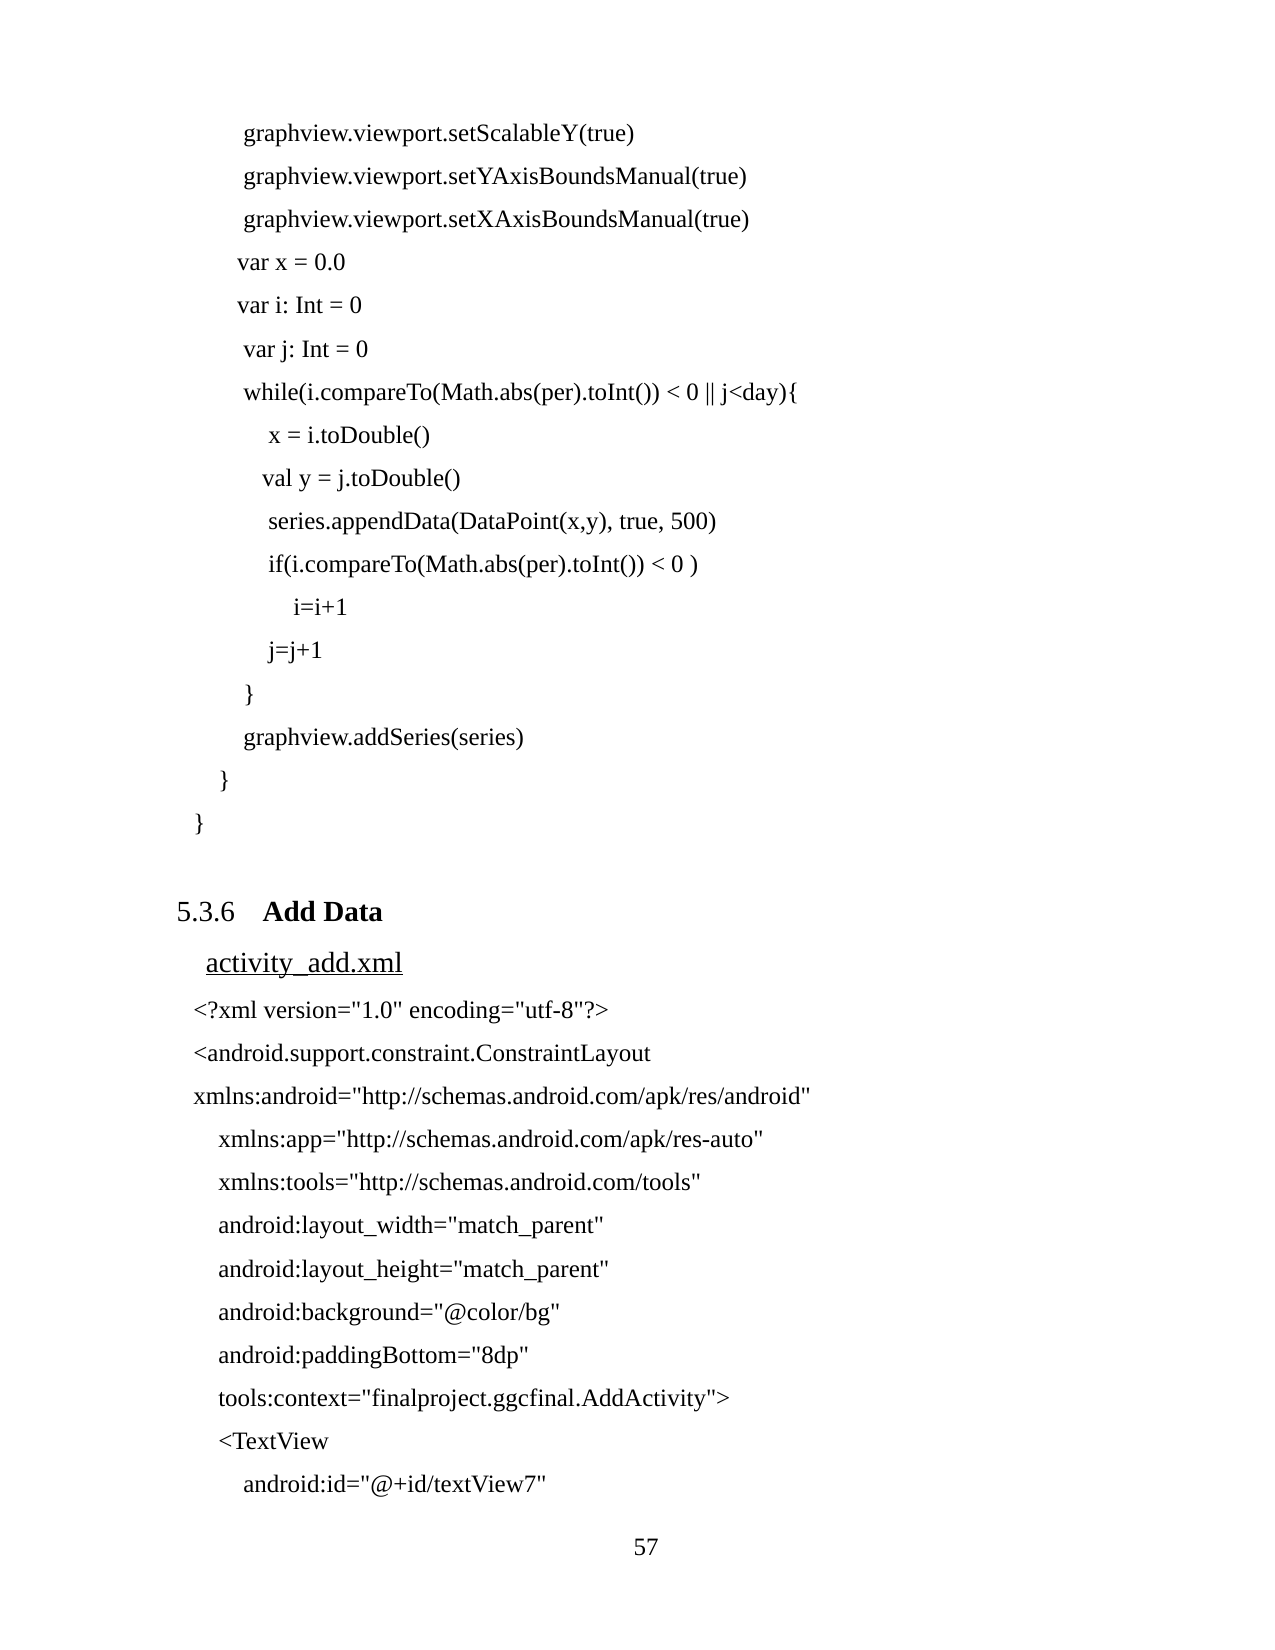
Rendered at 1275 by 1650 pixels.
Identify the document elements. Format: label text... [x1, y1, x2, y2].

text xmlns:app="http://schemas.android.com/apk/res-auto" [193, 1124, 1157, 1153]
text } [193, 679, 1157, 707]
text i=i+1 [193, 592, 1157, 621]
text graphview.viewport.setScalableY(true) [193, 118, 1157, 147]
text var j: Int = 0 [193, 334, 1157, 362]
text android:id="@+id/textView7" [193, 1469, 1157, 1498]
text xmlns:tools="http://schemas.android.com/tools" [193, 1167, 1157, 1196]
text android:paddingBottom="8dp" [193, 1340, 1157, 1369]
text android:background="@color/bg" [193, 1297, 1157, 1326]
text var i: Int = 0 [193, 291, 1157, 319]
text } [193, 808, 1157, 837]
text while(i.compareTo(Math.abs(per).toInt()) < 0 || j<day){ [193, 377, 1157, 406]
text <android.support.constraint.ConstraintLayout xmlns:android="http://schemas.android.com/apk/res/android" [193, 1038, 1157, 1110]
text x = i.toDouble() [193, 420, 1157, 449]
text var x = 0.0 [193, 247, 1157, 276]
text <TextView [193, 1426, 1157, 1455]
text graphview.viewport.setYAxisBoundsManual(true) [193, 161, 1157, 190]
text series.appendData(DataPoint(x,y), true, 500) [193, 506, 1157, 535]
text if(i.compareTo(Math.abs(per).toInt()) < 0 ) [193, 549, 1157, 578]
text android:layout_width="match_parent" [193, 1211, 1157, 1239]
text j=j+1 [193, 636, 1157, 664]
text } [193, 765, 1157, 794]
text activity_add.xml [118, 945, 1157, 978]
text graphview.viewport.setXAxisBoundsManual(true) [193, 204, 1157, 233]
text tools:context="finalproject.ggcfinal.AddActivity"> [193, 1383, 1157, 1412]
text 5.3.6 Add Data [118, 894, 1157, 928]
text graphview.addSeries(series) [193, 722, 1157, 751]
text android:layout_height="match_parent" [193, 1254, 1157, 1282]
text val y = j.toDouble() [193, 463, 1157, 492]
text <?xml version="1.0" encoding="utf-8"?> [193, 995, 1157, 1024]
